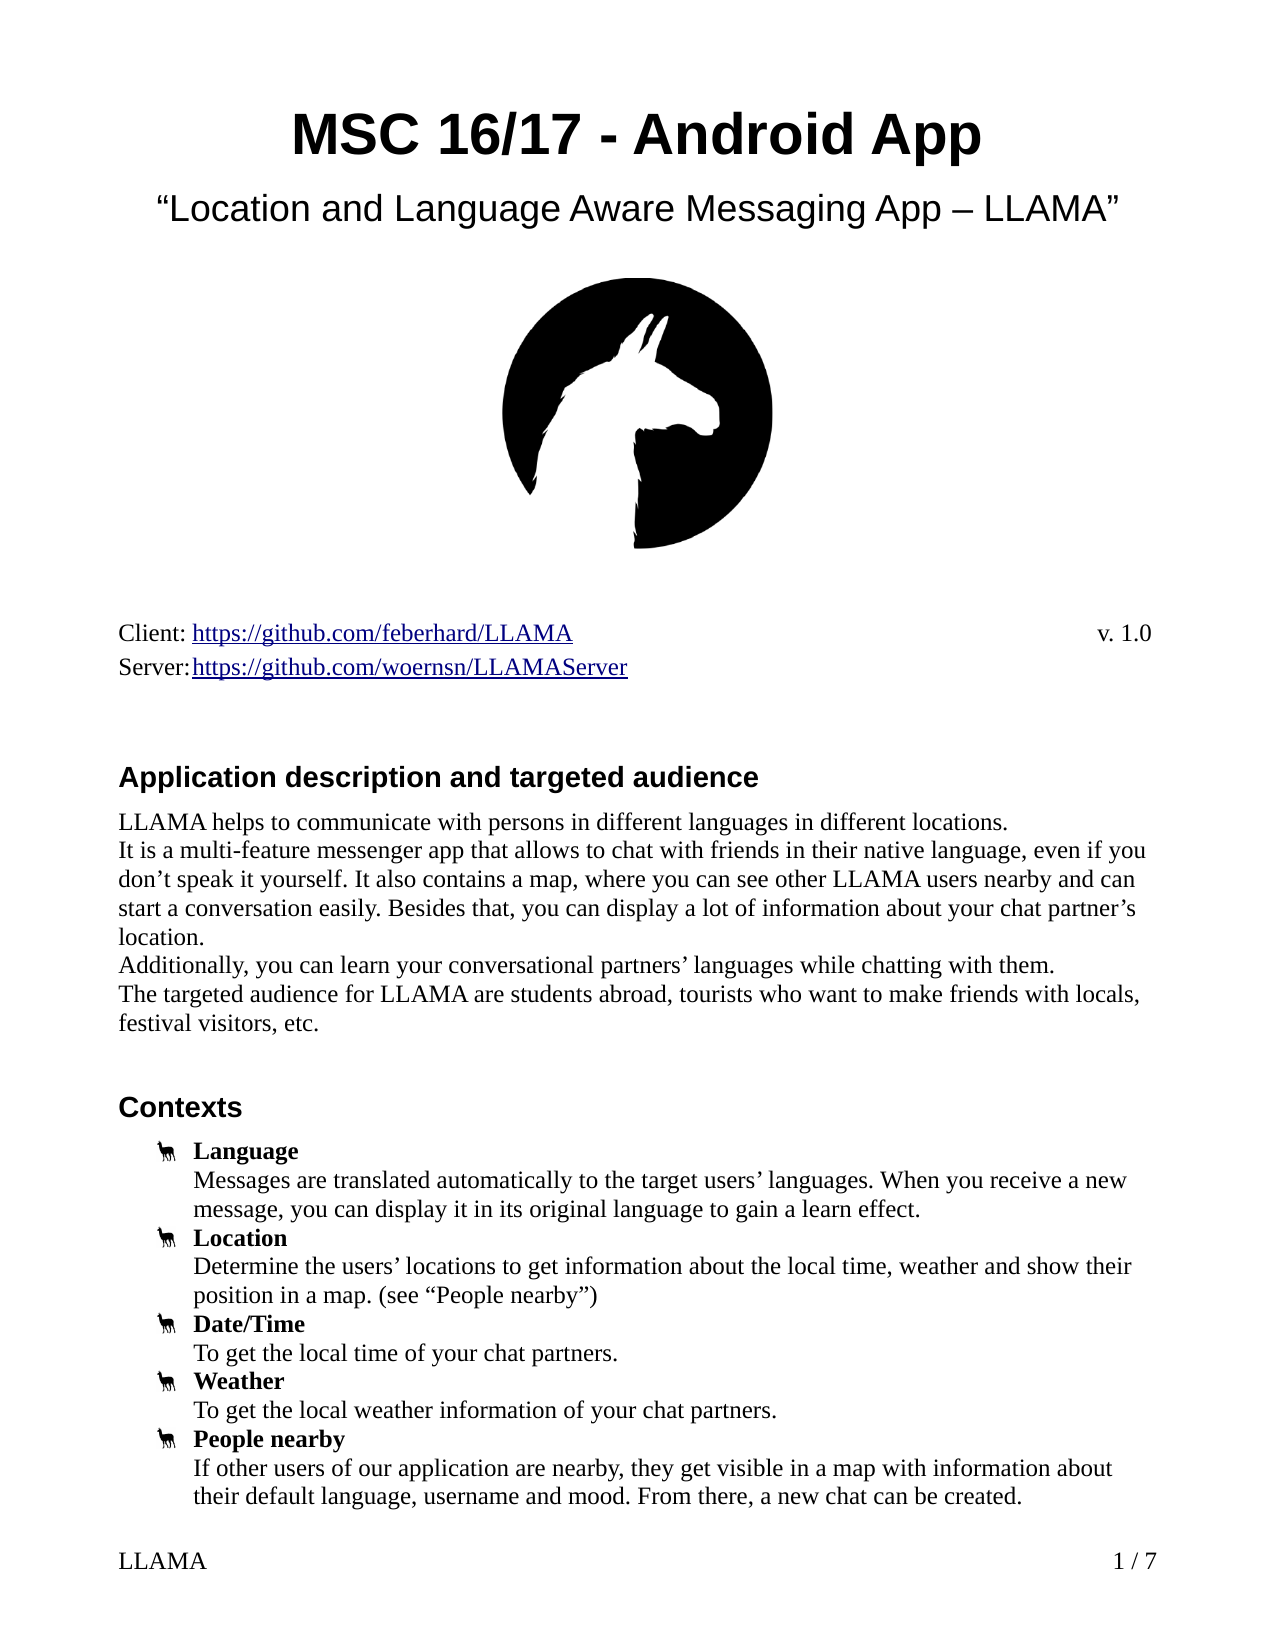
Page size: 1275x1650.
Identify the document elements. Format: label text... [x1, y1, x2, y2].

text “Location and Language Aware Messaging App – LLAMA” [118, 186, 1157, 229]
list People nearby If other users of our application are nearby, they get visible in a map with information about their default language, username and mood. From there, a new chat can be created. [156, 1424, 1157, 1510]
text Additionally, you can learn your conversational partners’ languages while chatting with them. [118, 950, 1157, 979]
text MSC 16/17 - Android App [118, 100, 1157, 167]
list Location Determine the users’ locations to get information about the local time, weather and show their position in a map. (see “People nearby”) [156, 1223, 1157, 1309]
list Weather To get the local weather information of your chat partners. [156, 1366, 1157, 1424]
text Client: https://github.com/feberhard/LLAMA v. 1.0 Server: https://github.com/woernsn/LLAMAServer [118, 618, 1157, 681]
subtitle Application description and targeted audience [118, 761, 1157, 794]
text The targeted audience for LLAMA are students abroad, tourists who want to make friends with locals, festival visitors, etc. [118, 979, 1157, 1037]
list Language Messages are translated automatically to the target users’ languages. When you receive a new message, you can display it in its original language to gain a learn effect. [156, 1136, 1157, 1223]
text LLAMA helps to communicate with persons in different languages in different locations. [118, 807, 1157, 835]
subtitle Contexts [118, 1090, 1157, 1124]
list Date/Time To get the local time of your chat partners. [156, 1309, 1157, 1366]
text It is a multi-feature messenger app that allows to chat with friends in their native language, even if you don’t speak it yourself. It also contains a map, where you can see other LLAMA users nearby and can start a conversation easily. Besides that, you can display a lot of information about your chat partner’s location. [118, 835, 1157, 950]
